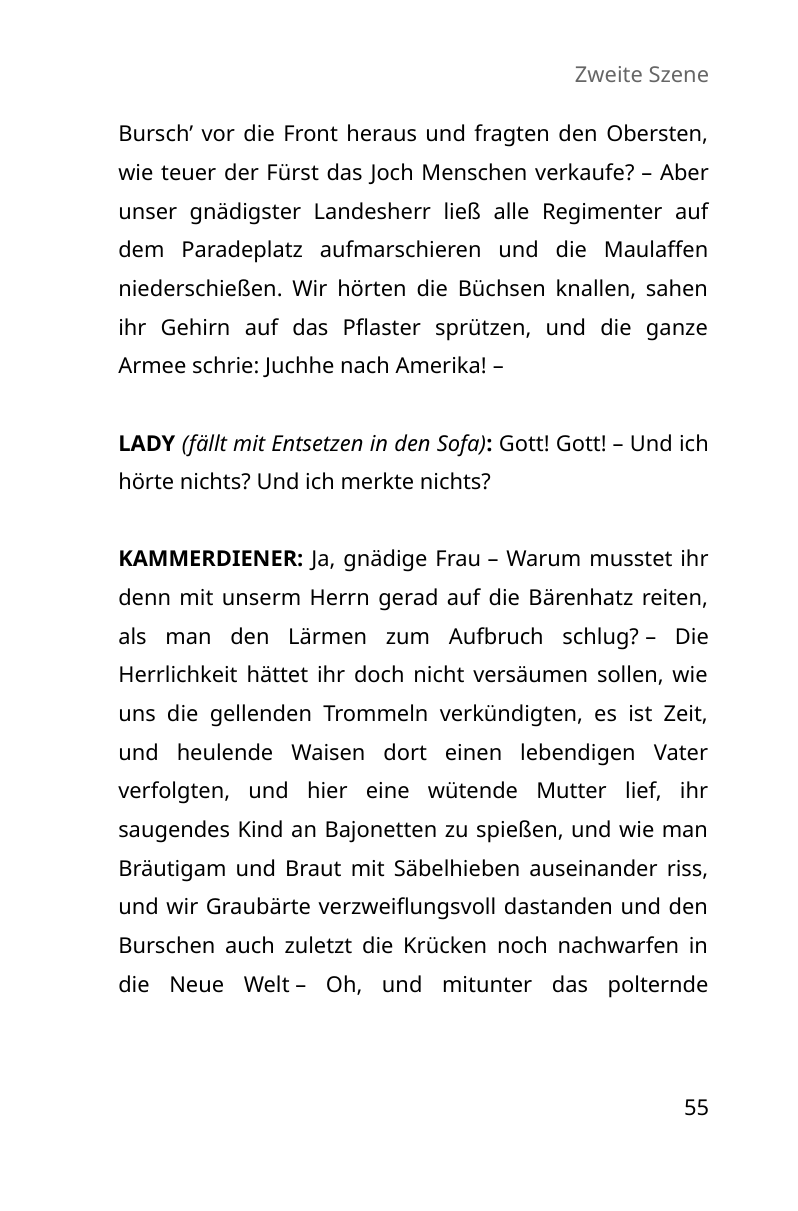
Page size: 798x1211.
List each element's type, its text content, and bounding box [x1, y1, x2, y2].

text Bursch’ vor die Front heraus und fragten den Obersten, wie teuer der Fürst das Joch Menschen verkaufe? – Aber unser gnädigster Landesherr ließ alle Regimenter auf dem Paradeplatz aufmarschieren und die Maulaffen niederschießen. Wir hörten die Büchsen knallen, sahen ihr Gehirn auf das Pflaster sprützen, und die ganze Armee schrie: Juchhe nach Amerika! – [118, 118, 709, 380]
text KAMMERDIENER: Ja, gnädige Frau – Warum musstet ihr denn mit unserm Herrn gerad auf die Bärenhatz reiten, als man den Lärmen zum Aufbruch schlug? – Die Herrlichkeit hättet ihr doch nicht versäumen sollen, wie uns die gellenden Trommeln verkündigten, es ist Zeit, und heulende Waisen dort einen lebendigen Vater verfolgten, und hier eine wütende Mutter lief, ihr saugendes Kind an Bajonetten zu spießen, und wie man Bräutigam und Braut mit Säbelhieben auseinander riss, und wir Graubärte verzweiflungsvoll dastanden und den Burschen auch zuletzt die Krücken noch nachwarfen in die Neue Welt – Oh, und mitunter das polternde [118, 517, 709, 998]
text LADY (fällt mit Entsetzen in den Sofa): Gott! Gott! – Und ich hörte nichts? Und ich merkte nichts? [118, 401, 709, 496]
